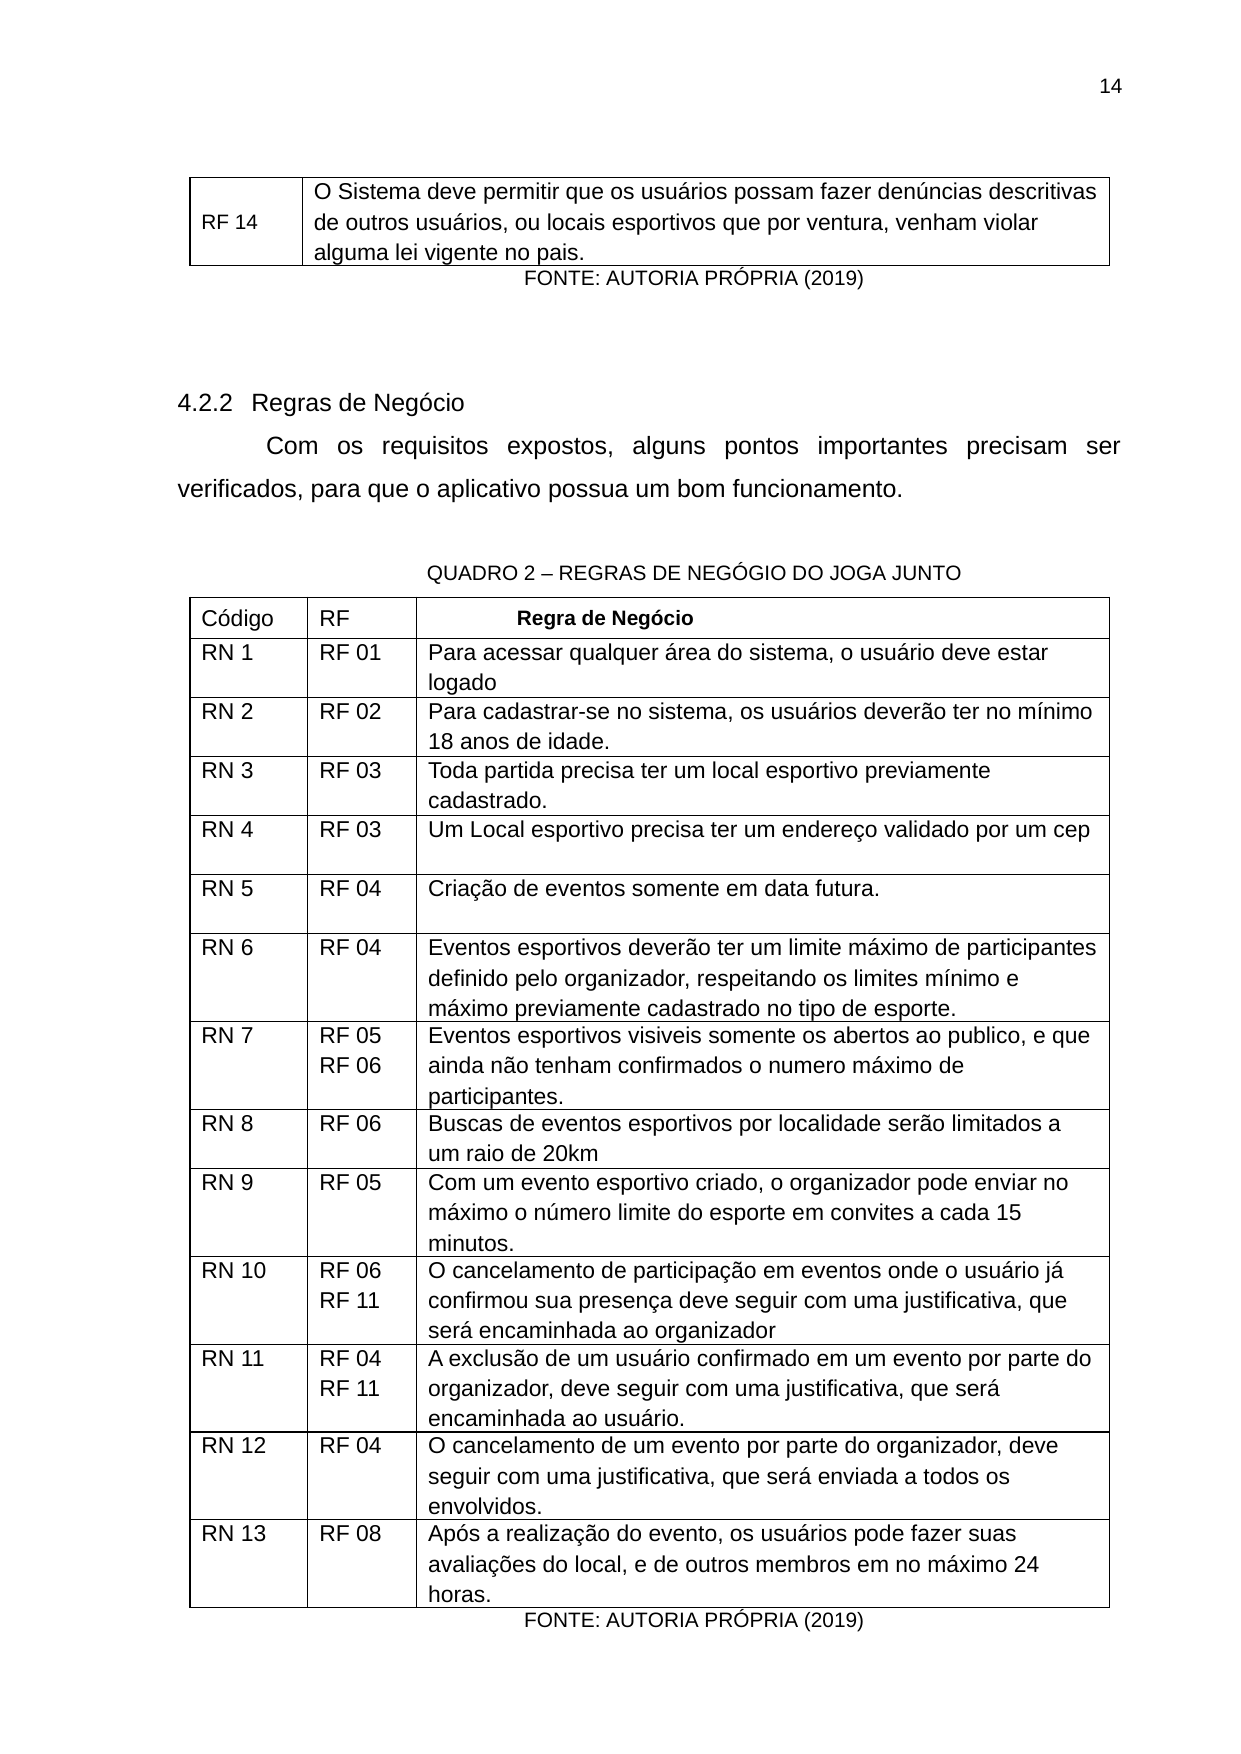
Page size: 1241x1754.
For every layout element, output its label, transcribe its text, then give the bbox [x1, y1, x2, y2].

table_cell Eventos esportivos deverão ter um limite máximo de participantes definido pelo organizador, respeitando os limites mínimo e máximo previamente cadastrado no tipo de esporte. [417, 934, 1109, 1021]
table_cell Após a realização do evento, os usuários pode fazer suas avaliações do local, e de outros membros em no máximo 24 horas. [417, 1520, 1109, 1607]
table_cell Toda partida precisa ter um local esportivo previamente cadastrado. [417, 757, 1109, 815]
table_cell RF 03 [308, 757, 416, 815]
table_cell RN 7 [191, 1022, 307, 1109]
table_cell RN 5 [191, 875, 307, 933]
table_cell O cancelamento de participação em eventos onde o usuário já confirmou sua presença deve seguir com uma justificativa, que será encaminhada ao organizador [417, 1257, 1109, 1344]
table_cell RF 04 [308, 934, 416, 1021]
table_cell RF 14 [191, 178, 302, 265]
table_cell RN 9 [191, 1169, 307, 1256]
table_cell RF 04 [308, 1433, 416, 1519]
table_cell A exclusão de um usuário confirmado em um evento por parte do organizador, deve seguir com uma justificativa, que será encaminhada ao usuário. [417, 1345, 1109, 1431]
table_cell RN 8 [191, 1110, 307, 1168]
table_cell Para cadastrar-se no sistema, os usuários deverão ter no mínimo 18 anos de idade. [417, 698, 1109, 756]
table_cell RF 04 RF 11 [308, 1345, 416, 1431]
text Fonte: Autoria própria (2019) [177, 1608, 1122, 1632]
table_cell RF 06 RF 11 [308, 1257, 416, 1344]
table_header Código [191, 598, 307, 638]
table_cell RF 05 RF 06 [308, 1022, 416, 1109]
table_cell RF 03 [308, 816, 416, 874]
table_cell Com um evento esportivo criado, o organizador pode enviar no máximo o número limite do esporte em convites a cada 15 minutos. [417, 1169, 1109, 1256]
table_cell Um Local esportivo precisa ter um endereço validado por um cep [417, 816, 1109, 874]
table_cell RN 1 [191, 639, 307, 697]
table_cell Criação de eventos somente em data futura. [417, 875, 1109, 933]
subtitle Regras de Negócio [177, 388, 1122, 417]
table_cell RF 02 [308, 698, 416, 756]
table_header Regra de Negócio [417, 598, 1109, 638]
table_cell Buscas de eventos esportivos por localidade serão limitados a um raio de 20km [417, 1110, 1109, 1168]
table_cell O Sistema deve permitir que os usuários possam fazer denúncias descritivas de outros usuários, ou locais esportivos que por ventura, venham violar alguma lei vigente no pais. [303, 178, 1109, 265]
table_cell RF 06 [308, 1110, 416, 1168]
table_cell O cancelamento de um evento por parte do organizador, deve seguir com uma justificativa, que será enviada a todos os envolvidos. [417, 1433, 1109, 1519]
table_header RF [308, 598, 416, 638]
table_cell RF 01 [308, 639, 416, 697]
table_cell RN 3 [191, 757, 307, 815]
table_cell RF 08 [308, 1520, 416, 1607]
text Quadro 2 – Regras de negógio do joga junto [177, 561, 1122, 585]
table_cell RN 2 [191, 698, 307, 756]
table_cell Para acessar qualquer área do sistema, o usuário deve estar logado [417, 639, 1109, 697]
table_cell RN 12 [191, 1433, 307, 1519]
table_cell RF 05 [308, 1169, 416, 1256]
table_cell RF 04 [308, 875, 416, 933]
table_cell RN 11 [191, 1345, 307, 1431]
table_cell RN 13 [191, 1520, 307, 1607]
table_cell RN 10 [191, 1257, 307, 1344]
table_cell Eventos esportivos visiveis somente os abertos ao publico, e que ainda não tenham confirmados o numero máximo de participantes. [417, 1022, 1109, 1109]
table_cell RN 4 [191, 816, 307, 874]
text Fonte: Autoria própria (2019) [177, 266, 1122, 290]
table_cell RN 6 [191, 934, 307, 1021]
list Com os requisitos expostos, alguns pontos importantes precisam ser verificados, para que o aplicativo possua um bom funcionamento. [177, 431, 1122, 503]
